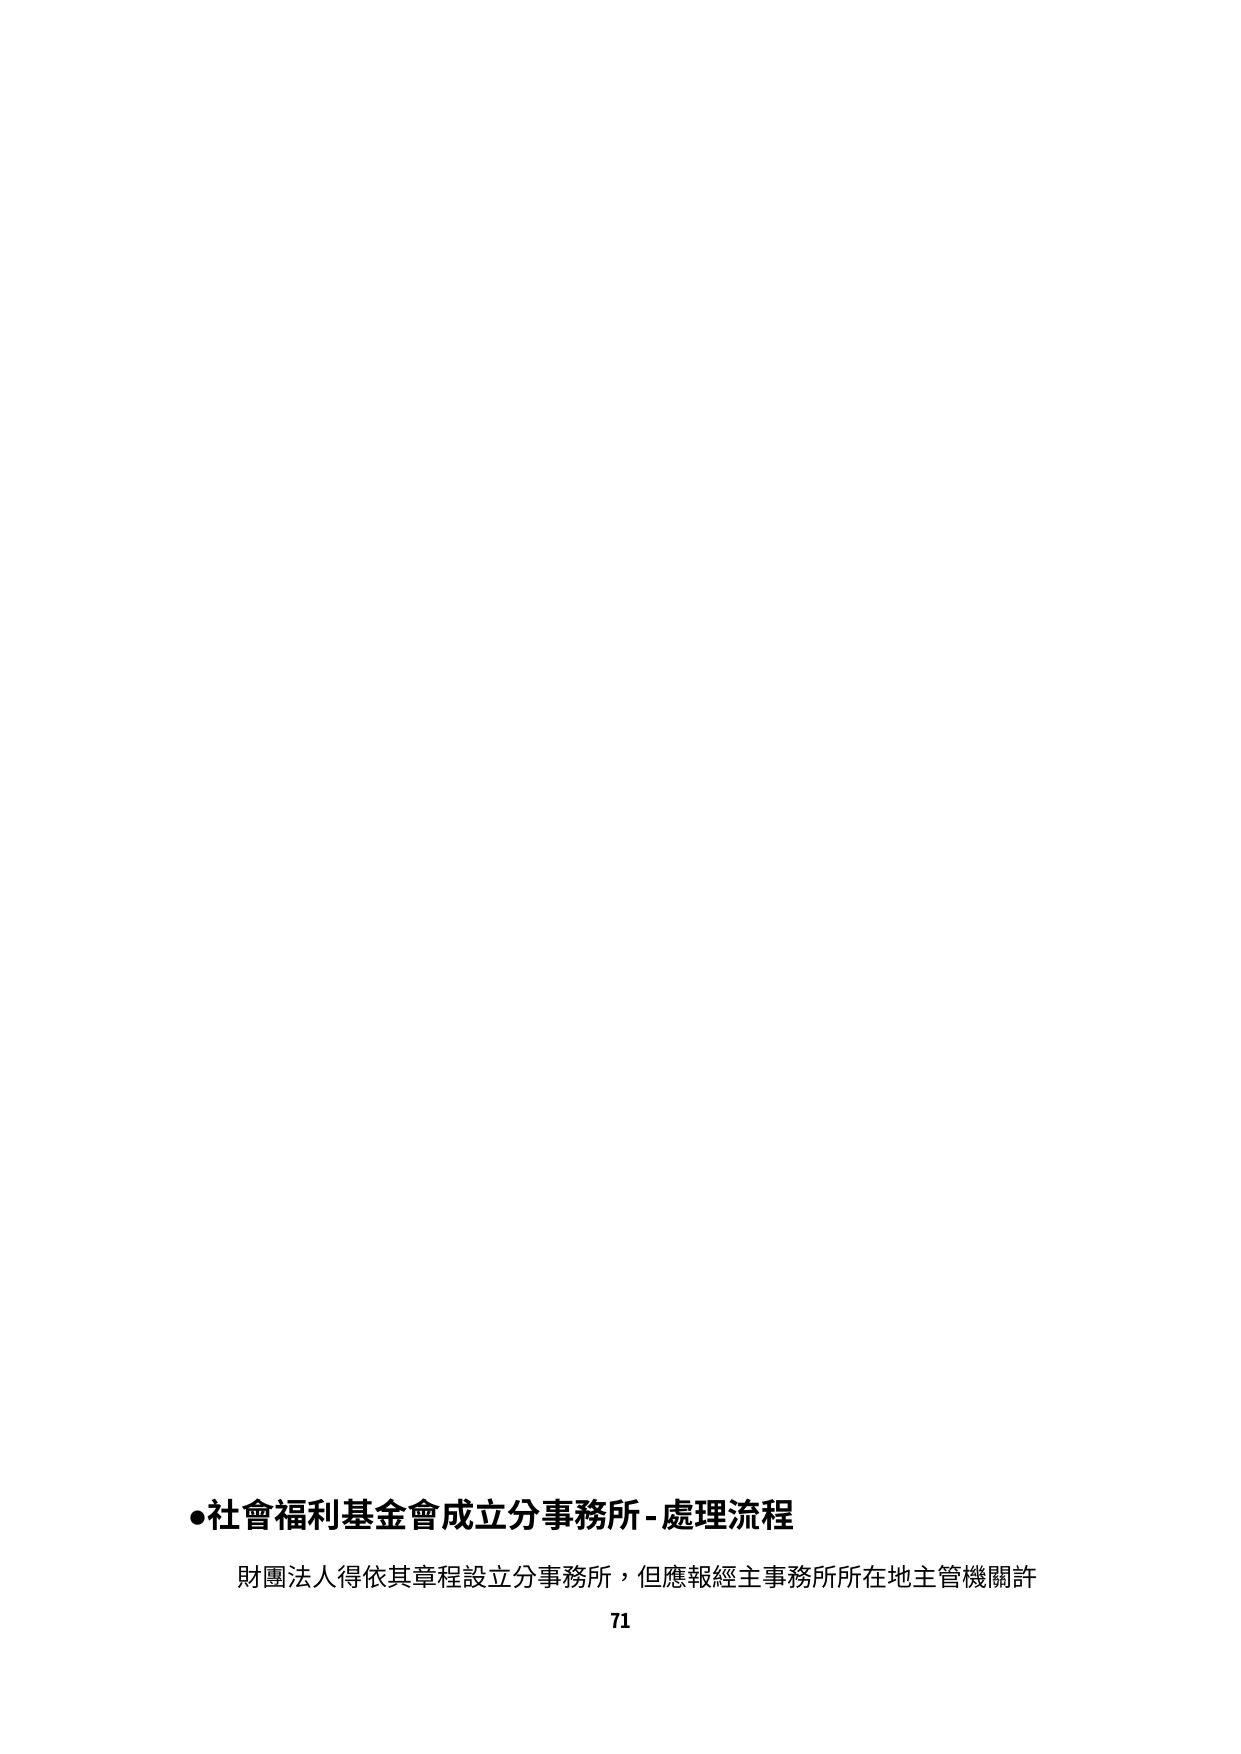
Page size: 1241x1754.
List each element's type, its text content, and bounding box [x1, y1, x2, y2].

text 財團法人得依其章程設立分事務所，但應報經主事務所所在地主管機關許 [187, 1534, 1053, 1596]
text ●社會福利基金會成立分事務所-處理流程 [187, 1471, 1053, 1534]
